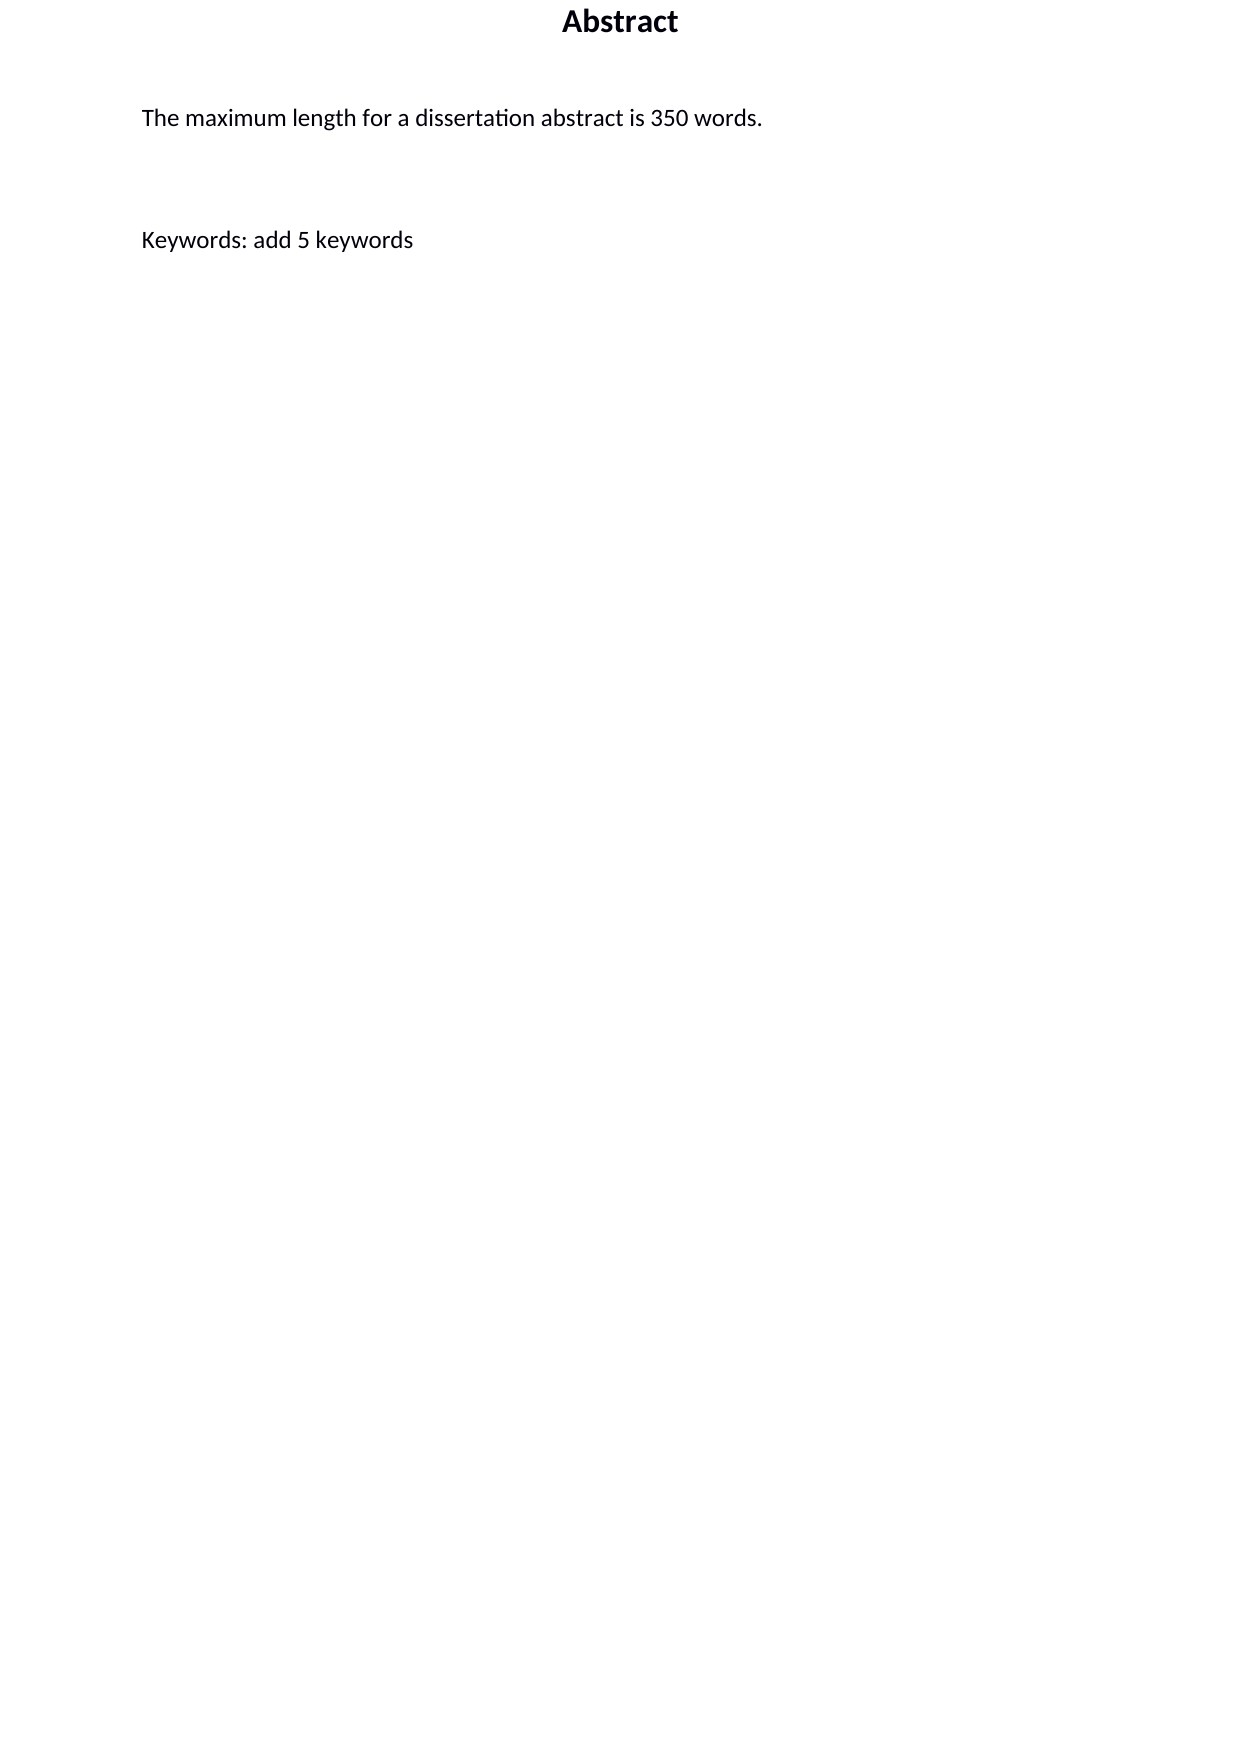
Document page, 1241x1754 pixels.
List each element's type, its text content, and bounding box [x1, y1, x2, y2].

text Keywords: add 5 keywords [142, 224, 1098, 254]
text The maximum length for a dissertation abstract is 350 words. [142, 102, 1098, 132]
subtitle Abstract [142, 0, 1098, 41]
